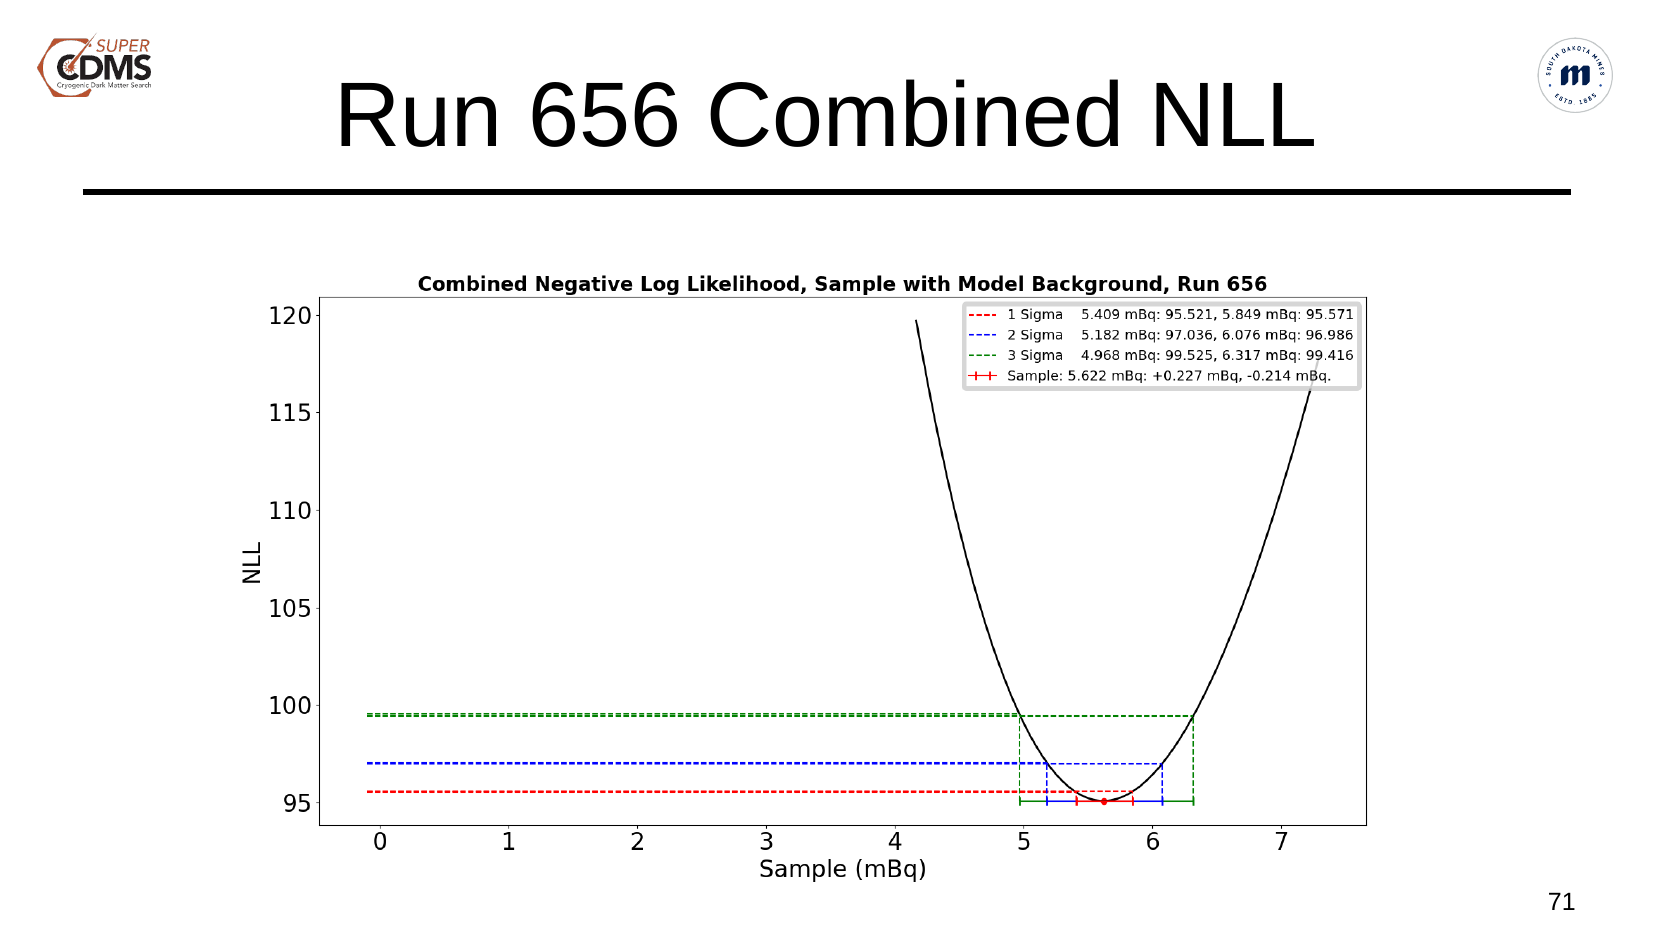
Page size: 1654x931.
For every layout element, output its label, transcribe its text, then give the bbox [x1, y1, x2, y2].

title Run 656 Combined NLL [82, 37, 1571, 193]
picture [37, 32, 151, 97]
picture [150, 214, 1501, 901]
picture [1571, 37, 1613, 113]
